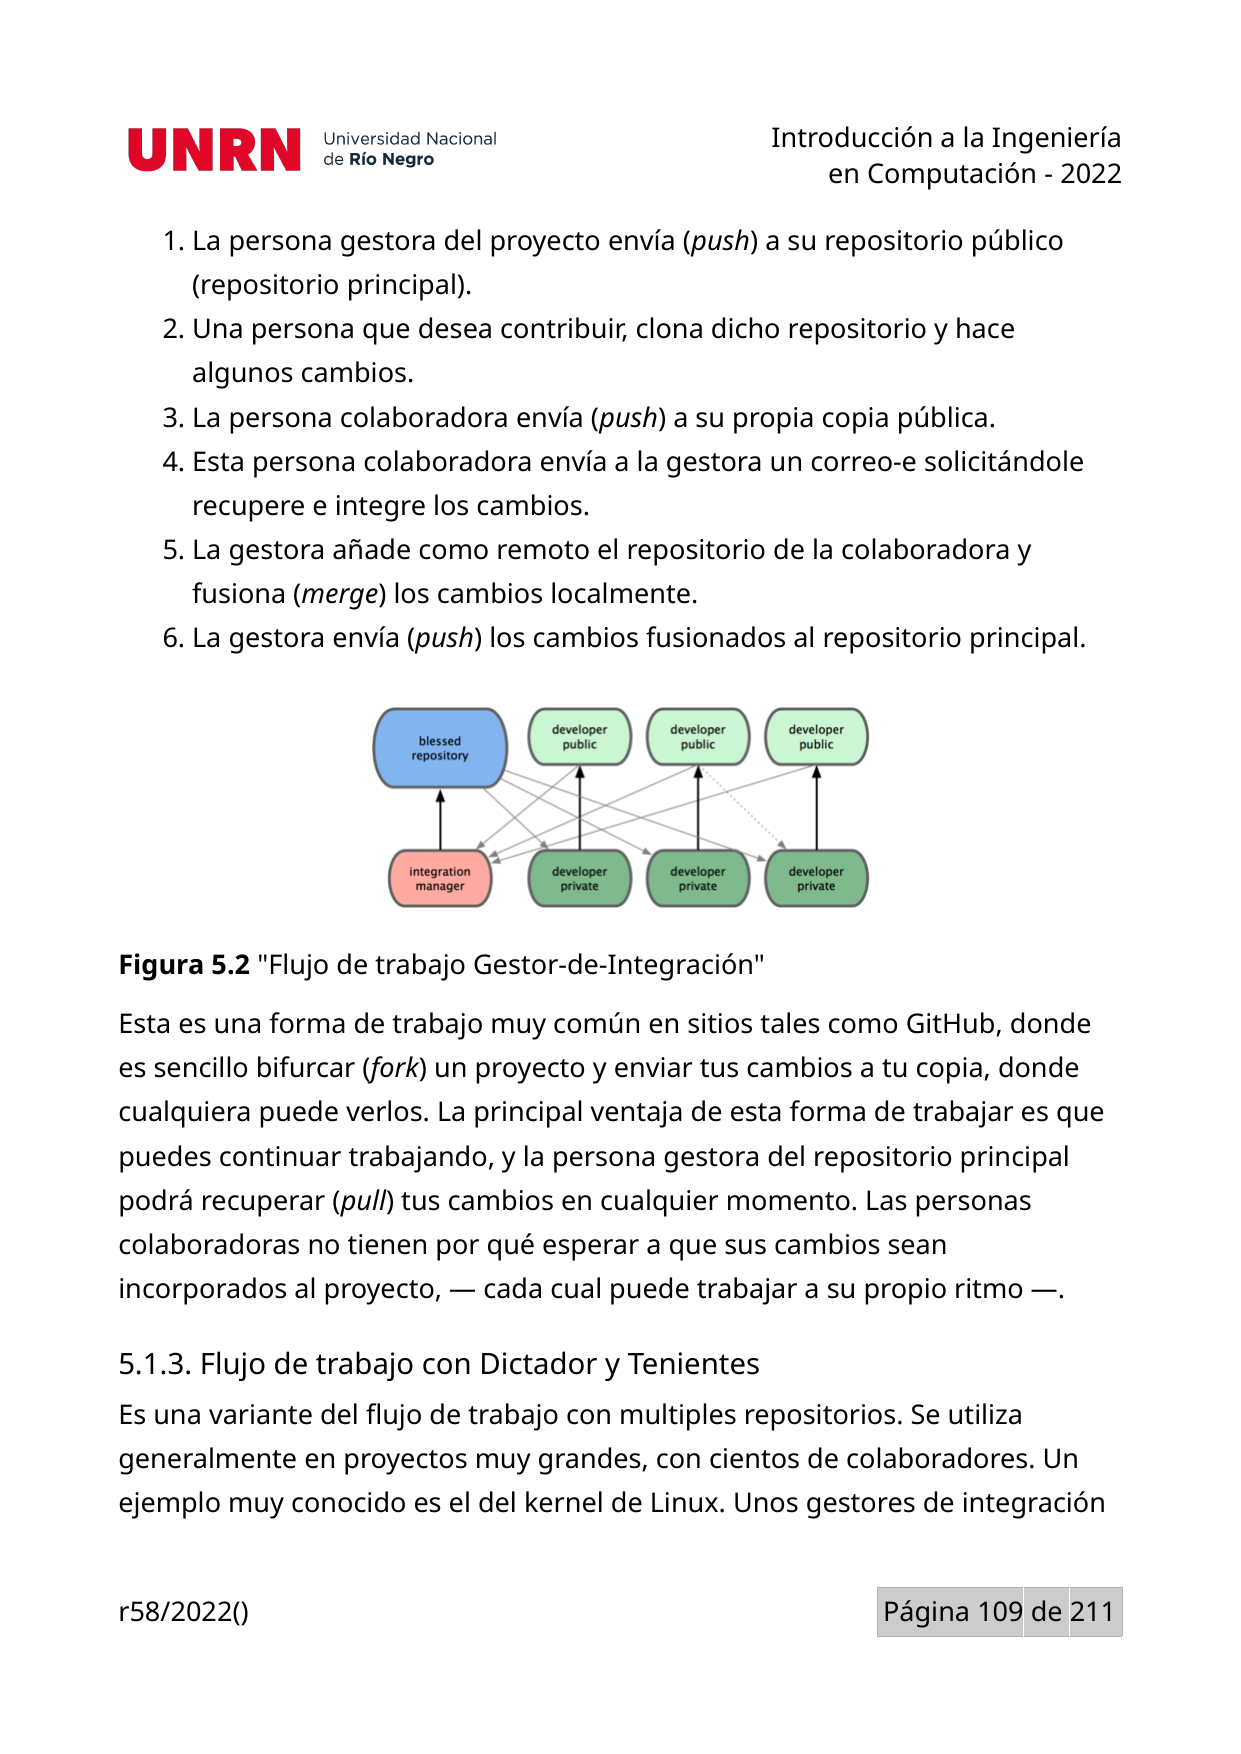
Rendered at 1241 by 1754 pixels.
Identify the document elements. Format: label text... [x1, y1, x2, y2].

text Figura 5.2 "Flujo de trabajo Gestor-de-Integración" [118, 678, 1122, 983]
list Esta persona colaboradora envía a la gestora un correo-e solicitándole recupere e integre los cambios. [162, 442, 1122, 523]
list La gestora envía (push) los cambios fusionados al repositorio principal. [162, 619, 1122, 656]
picture [118, 118, 505, 180]
list La gestora añade como remoto el repositorio de la colaboradora y fusiona (merge) los cambios localmente. [162, 531, 1122, 612]
list La persona colaboradora envía (push) a su propia copia pública. [162, 398, 1122, 435]
picture [370, 707, 870, 909]
text Es una variante del flujo de trabajo con multiples repositorios. Se utiliza generalmente en proyectos muy grandes, con cientos de colaboradores. Un ejemplo muy conocido es el del kernel de Linux. Unos gestores de integración [118, 1395, 1122, 1521]
list Una persona que desea contribuir, clona dicho repositorio y hace algunos cambios. [162, 310, 1122, 391]
text Esta es una forma de trabajo muy común en sitios tales como GitHub, donde es sencillo bifurcar (fork) un proyecto y enviar tus cambios a tu copia, donde cualquiera puede verlos. La principal ventaja de esta forma de trabajar es que puedes continuar trabajando, y la persona gestora del repositorio principal podrá recuperar (pull) tus cambios en cualquier momento. Las personas colaboradoras no tienen por qué esperar a que sus cambios sean incorporados al proyecto, — cada cual puede trabajar a su propio ritmo —. [118, 1004, 1122, 1306]
list La persona gestora del proyecto envía (push) a su repositorio público (repositorio principal). [162, 221, 1122, 302]
subtitle 5.1.3. Flujo de trabajo con Dictador y Tenientes [118, 1343, 1122, 1383]
